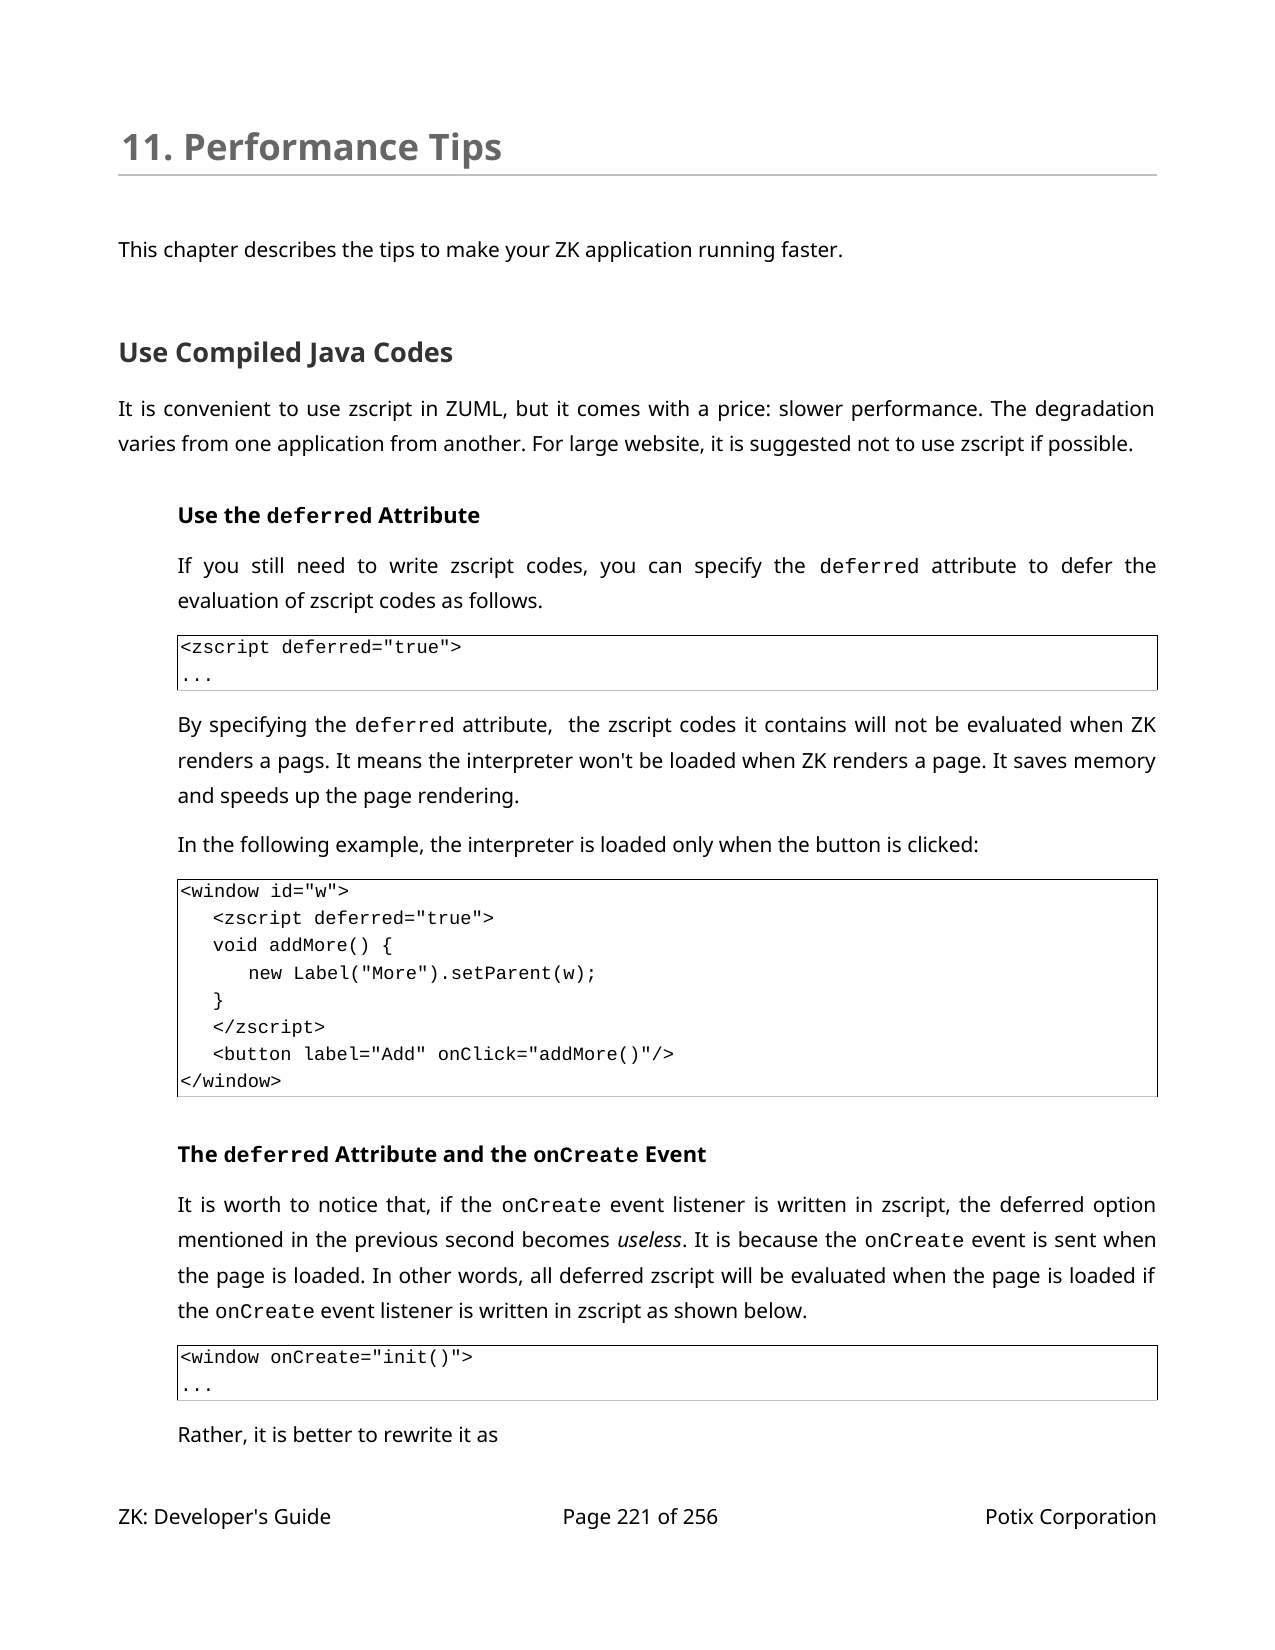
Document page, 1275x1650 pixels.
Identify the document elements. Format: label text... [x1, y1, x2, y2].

text ... [178, 1372, 1157, 1400]
text void addMore() { [178, 933, 1157, 958]
text It is worth to notice that, if the onCreate event listener is written in zscript, the deferred option mentioned in the previous second becomes useless. It is because the onCreate event is sent when the page is loaded. In other words, all deferred zscript will be evaluated when the page is loaded if the onCreate event listener is written in zscript as shown below. [177, 1190, 1157, 1324]
subtitle The deferred Attribute and the onCreate Event [177, 1139, 1157, 1169]
subtitle Use the deferred Attribute [177, 500, 1157, 530]
text In the following example, the interpreter is loaded only when the button is clicked: [177, 830, 1157, 858]
text <button label="Add" onClick="addMore()"/> [178, 1042, 1157, 1066]
subtitle Use Compiled Java Codes [118, 334, 1157, 371]
text By specifying the deferred attribute, the zscript codes it contains will not be evaluated when ZK renders a pags. It means the interpreter won't be loaded when ZK renders a page. It saves memory and speeds up the page rendering. [177, 711, 1157, 809]
text </zscript> [178, 1015, 1157, 1039]
text </window> [178, 1069, 1157, 1096]
text If you still need to write zscript codes, you can specify the deferred attribute to defer the evaluation of zscript codes as follows. [177, 551, 1157, 615]
text } [178, 988, 1157, 1012]
text <zscript deferred="true"> [178, 906, 1157, 930]
text Rather, it is better to rewrite it as [177, 1420, 1157, 1448]
text ... [178, 663, 1157, 690]
text <window onCreate="init()"> [178, 1346, 1157, 1369]
text This chapter describes the tips to make your ZK application running faster. [118, 235, 1157, 263]
text <window id="w"> [178, 880, 1157, 903]
text new Label("More").setParent(w); [178, 961, 1157, 985]
text It is convenient to use zscript in ZUML, but it comes with a price: slower performance. The degradation varies from one application from another. For large website, it is suggested not to use zscript if possible. [118, 394, 1157, 458]
text <zscript deferred="true"> [178, 636, 1157, 660]
subtitle 11. Performance Tips [118, 118, 1157, 174]
